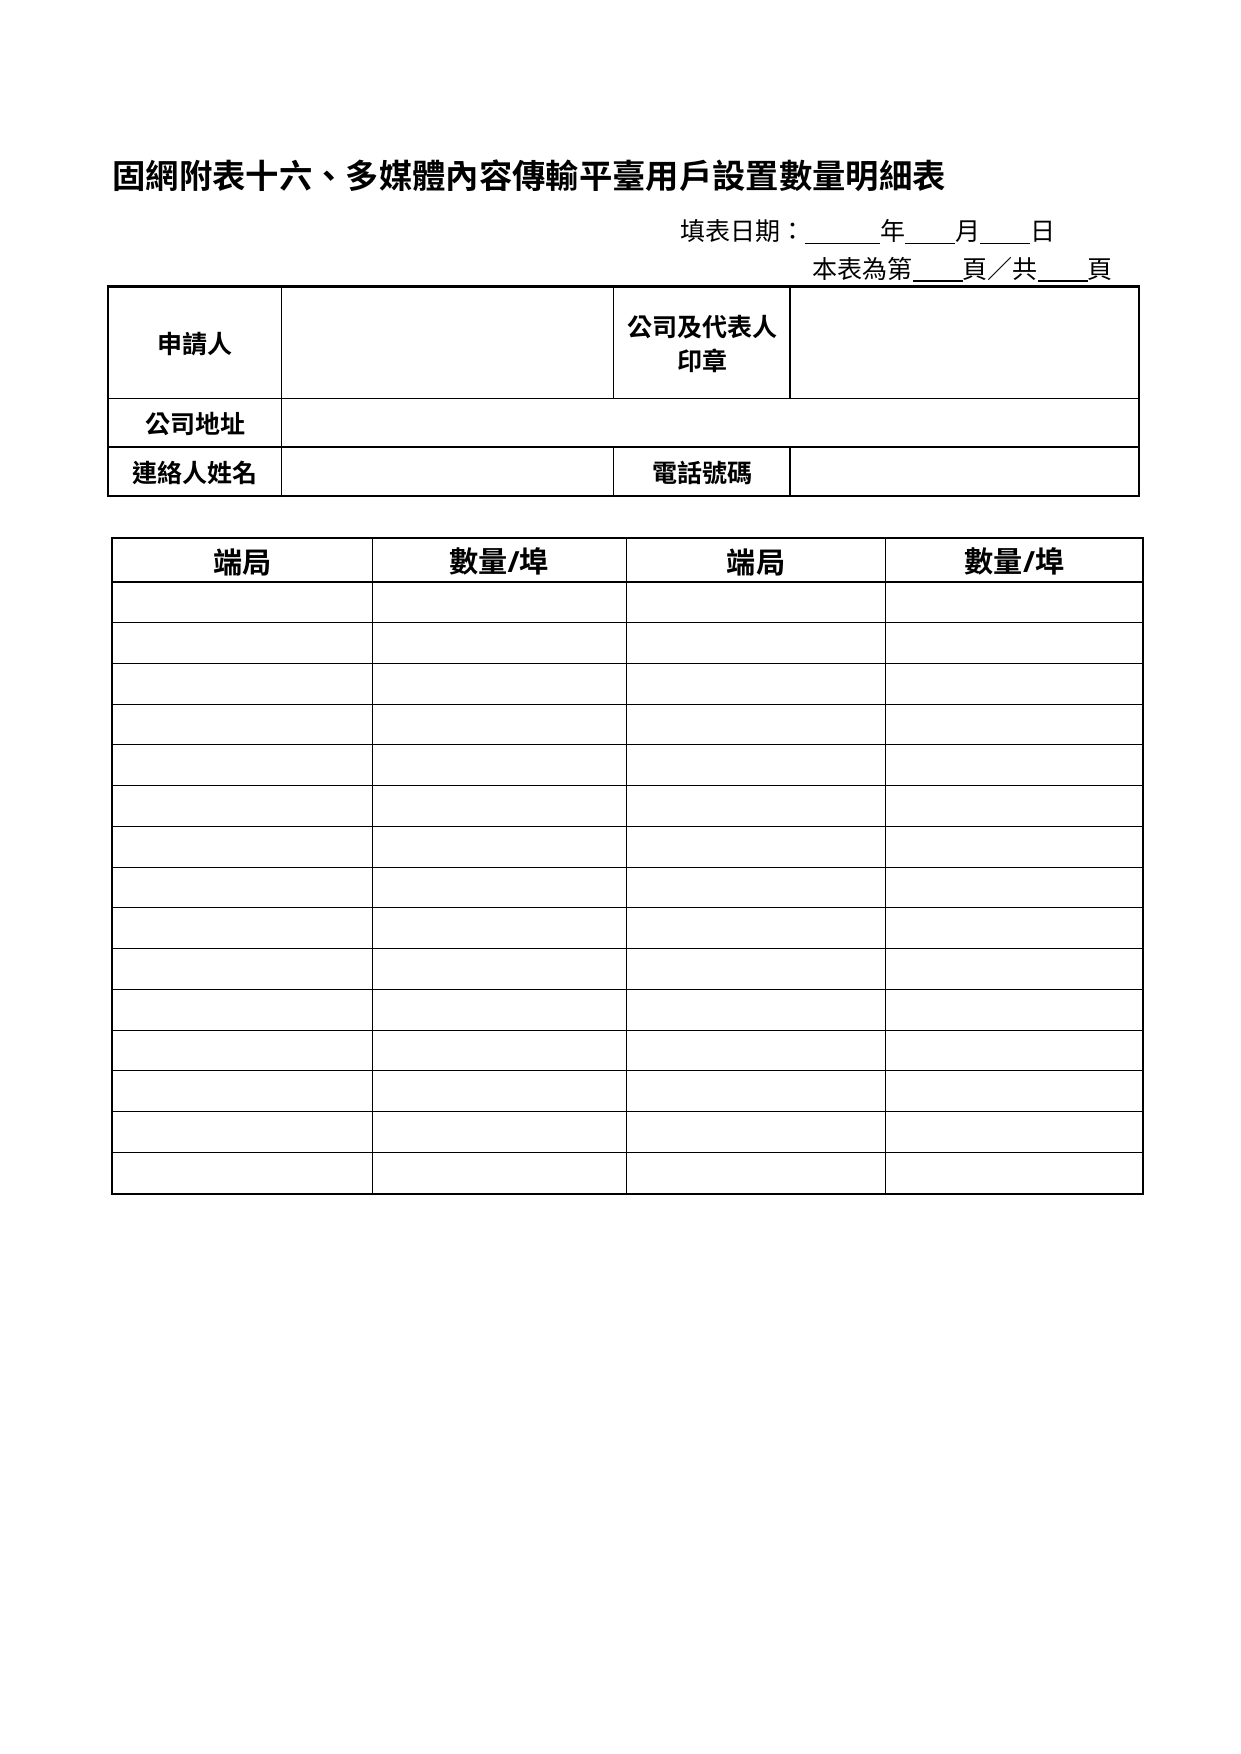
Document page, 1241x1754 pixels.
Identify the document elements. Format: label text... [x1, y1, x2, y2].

table_cell [627, 990, 885, 1029]
table_cell [373, 868, 626, 907]
table_cell [886, 908, 1142, 948]
table_cell [627, 949, 885, 989]
table_cell [373, 827, 626, 867]
table_cell [886, 583, 1142, 622]
table_cell [791, 448, 1138, 495]
table_cell [113, 990, 372, 1029]
table_header [282, 288, 613, 397]
table_cell [627, 1031, 885, 1070]
table_cell [373, 664, 626, 704]
table_cell [886, 990, 1142, 1029]
table_cell [373, 705, 626, 744]
table_cell [113, 908, 372, 948]
table_cell [886, 623, 1142, 663]
table_cell [886, 786, 1142, 826]
table_cell [113, 786, 372, 826]
subtitle 固網附表十六、多媒體內容傳輸平臺用戶設置數量明細表 [112, 150, 1125, 198]
table_cell [627, 908, 885, 948]
table_header 申請人 [109, 288, 281, 397]
table_cell [113, 623, 372, 663]
table_header 端局 [627, 539, 885, 581]
table_cell [627, 868, 885, 907]
table_cell [627, 1071, 885, 1111]
table_cell [627, 705, 885, 744]
table_cell [373, 1031, 626, 1070]
table_cell [113, 949, 372, 989]
table_cell [113, 745, 372, 785]
table_cell [373, 623, 626, 663]
table_cell 連絡人姓名 [109, 448, 281, 495]
table_cell [113, 1153, 372, 1192]
table_cell [373, 1153, 626, 1192]
table_cell [282, 399, 1138, 446]
table_cell 電話號碼 [614, 448, 789, 495]
table_cell [886, 1112, 1142, 1152]
table_cell [886, 745, 1142, 785]
table_header 端局 [113, 539, 372, 581]
table_cell [113, 868, 372, 907]
table_cell [886, 705, 1142, 744]
table_cell [886, 868, 1142, 907]
text 本表為第 頁／共 頁 [112, 248, 1113, 285]
table_cell [886, 827, 1142, 867]
table_cell [113, 705, 372, 744]
table_cell [627, 745, 885, 785]
table_cell [113, 664, 372, 704]
table_cell [886, 664, 1142, 704]
table_cell [886, 1153, 1142, 1192]
text 填表日期： 年 月 日 [112, 210, 1113, 248]
table_cell [886, 949, 1142, 989]
table_cell [627, 1112, 885, 1152]
table_cell [627, 583, 885, 622]
table_cell [886, 1071, 1142, 1111]
table_cell [373, 1112, 626, 1152]
table_header 數量/埠 [886, 539, 1142, 581]
table_cell [627, 664, 885, 704]
table_header [791, 288, 1138, 397]
table_cell [373, 745, 626, 785]
table_cell [627, 786, 885, 826]
table_cell [373, 1071, 626, 1111]
table_cell [373, 990, 626, 1029]
table_cell [627, 1153, 885, 1192]
table_cell [627, 827, 885, 867]
table_cell [113, 1031, 372, 1070]
table_cell [373, 949, 626, 989]
table_cell [113, 827, 372, 867]
table_cell [627, 623, 885, 663]
table_header 公司及代表人 印章 [614, 288, 789, 397]
table_cell [373, 786, 626, 826]
table_cell [373, 908, 626, 948]
table_header 數量/埠 [373, 539, 626, 581]
table_cell [113, 1071, 372, 1111]
table_cell [373, 583, 626, 622]
table_cell 公司地址 [109, 399, 281, 446]
table_cell [113, 1112, 372, 1152]
table_cell [113, 583, 372, 622]
table_cell [282, 448, 613, 495]
table_cell [886, 1031, 1142, 1070]
